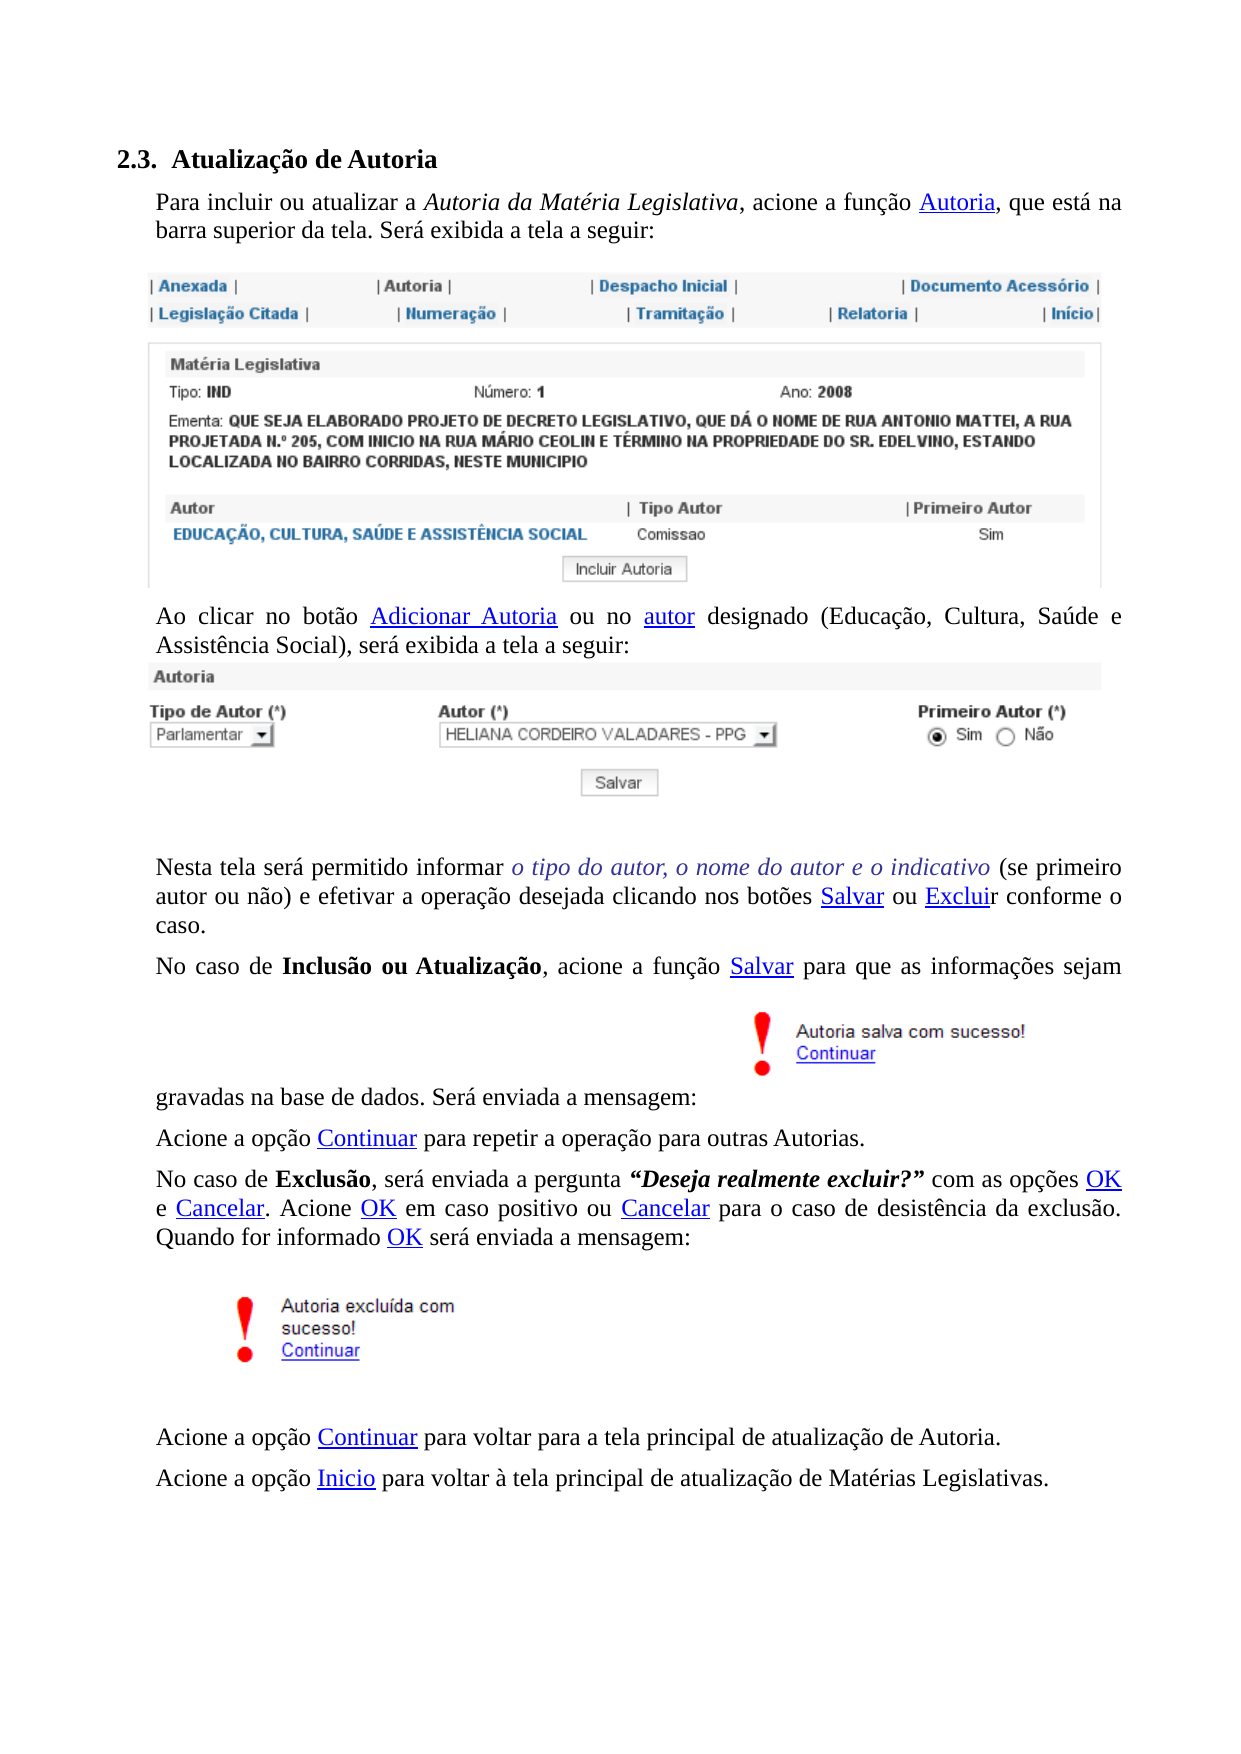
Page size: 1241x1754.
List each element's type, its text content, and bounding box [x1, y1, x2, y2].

picture [172, 1271, 502, 1401]
text No caso de Exclusão, será enviada a pergunta “Deseja realmente excluir?” com as opções OK e Cancelar. Acione OK em caso positivo ou Cancelar para o caso de desistência da exclusão. Quando for informado OK será enviada a mensagem: [156, 1164, 1122, 1250]
text No caso de Inclusão ou Atualização, acione a função Salvar para que as informações sejam gravadas na base de dados. Será enviada a mensagem: [155, 951, 1122, 1110]
picture [713, 988, 1073, 1096]
text Acione a opção Continuar para repetir a operação para outras Autorias. [155, 1123, 1122, 1152]
text Para incluir ou atualizar a Autoria da Matéria Legislativa, acione a função Autoria, que está na barra superior da tela. Será exibida a tela a seguir: [155, 187, 1122, 244]
text Ao clicar no botão Adicionar Autoria ou no autor designado (Educação, Cultura, Saúde e Assistência Social), será exibida a tela a seguir: [155, 257, 1122, 659]
text Acione a opção Inicio para voltar à tela principal de atualização de Matérias Legislativas. [155, 1463, 1122, 1492]
text Nesta tela será permitido informar o tipo do autor, o nome do autor e o indicativo (se primeiro autor ou não) e efetivar a operação desejada clicando nos botões Salvar ou Excluir conforme o caso. [155, 839, 1122, 939]
picture [138, 660, 1102, 839]
subtitle 2.3. Atualização de Autoria [117, 143, 1122, 174]
text Acione a opção Continuar para voltar para a tela principal de atualização de Autoria. [156, 1422, 1122, 1451]
picture [138, 270, 1102, 588]
